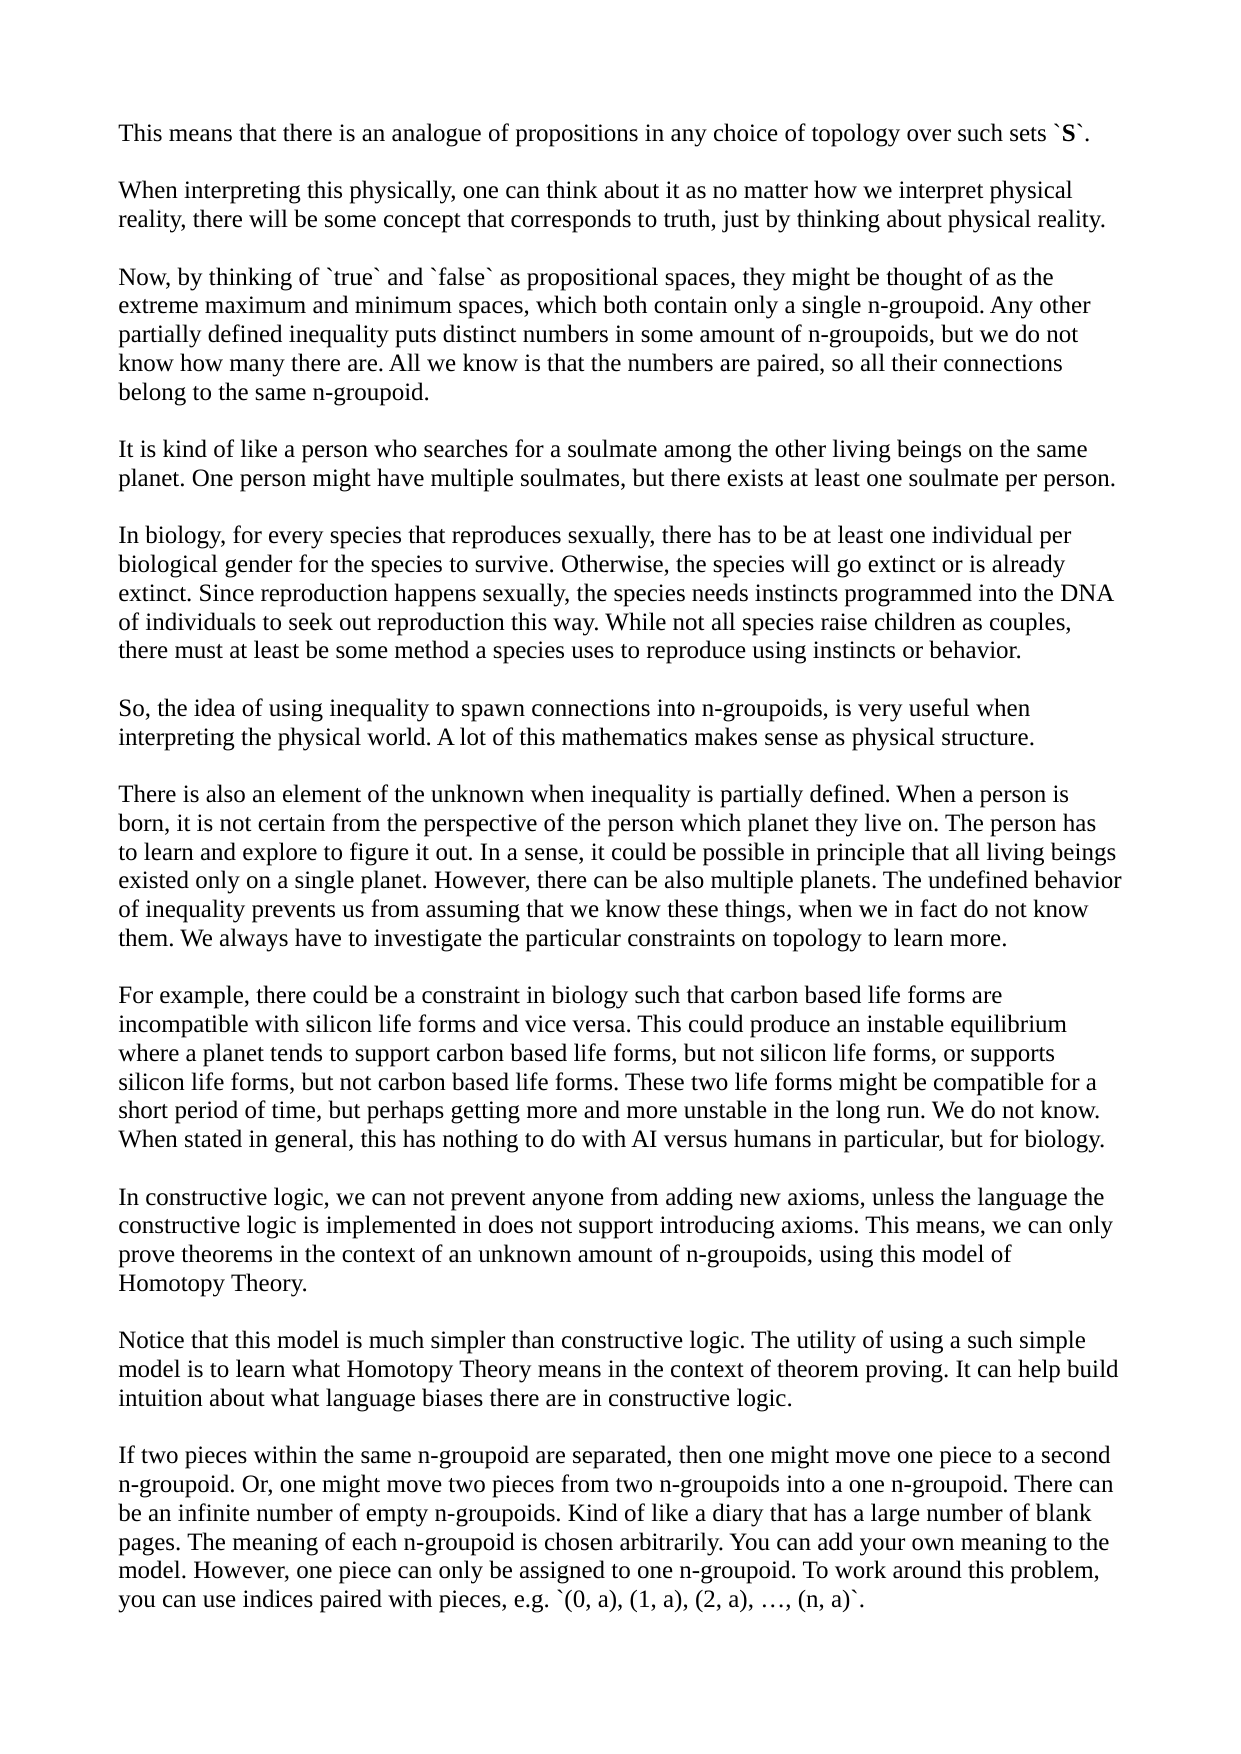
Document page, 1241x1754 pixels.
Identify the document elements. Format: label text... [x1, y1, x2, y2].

text For example, there could be a constraint in biology such that carbon based life forms are incompatible with silicon life forms and vice versa. This could produce an instable equilibrium where a planet tends to support carbon based life forms, but not silicon life forms, or supports silicon life forms, but not carbon based life forms. These two life forms might be compatible for a short period of time, but perhaps getting more and more unstable in the long run. We do not know. When stated in general, this has nothing to do with AI versus humans in particular, but for biology. [118, 981, 1122, 1153]
text In constructive logic, we can not prevent anyone from adding new axioms, unless the language the constructive logic is implemented in does not support introducing axioms. This means, we can only prove theorems in the context of an unknown amount of n-groupoids, using this model of Homotopy Theory. [118, 1182, 1122, 1297]
text When interpreting this physically, one can think about it as no matter how we interpret physical reality, there will be some concept that corresponds to truth, just by thinking about physical reality. [118, 176, 1122, 233]
text It is kind of like a person who searches for a soulmate among the other living beings on the same planet. One person might have multiple soulmates, but there exists at least one soulmate per person. [118, 434, 1122, 492]
text This means that there is an analogue of propositions in any choice of topology over such sets `S`. [118, 118, 1122, 147]
text There is also an element of the unknown when inequality is partially defined. When a person is born, it is not certain from the perspective of the person which planet they live on. The person has to learn and explore to figure it out. In a sense, it could be possible in principle that all living beings existed only on a single planet. However, there can be also multiple planets. The undefined behavior of inequality prevents us from assuming that we know these things, when we in fact do not know them. We always have to investigate the particular constraints on topology to learn more. [118, 779, 1122, 952]
text In biology, for every species that reproduces sexually, there has to be at least one individual per biological gender for the species to survive. Otherwise, the species will go extinct or is already extinct. Since reproduction happens sexually, the species needs instincts programmed into the DNA of individuals to seek out reproduction this way. While not all species raise children as couples, there must at least be some method a species uses to reproduce using instincts or behavior. [118, 521, 1122, 664]
text So, the idea of using inequality to spawn connections into n-groupoids, is very useful when interpreting the physical world. A lot of this mathematics makes sense as physical structure. [118, 693, 1122, 751]
text Notice that this model is much simpler than constructive logic. The utility of using a such simple model is to learn what Homotopy Theory means in the context of theorem proving. It can help build intuition about what language biases there are in constructive logic. [118, 1326, 1122, 1412]
text Now, by thinking of `true` and `false` as propositional spaces, they might be thought of as the extreme maximum and minimum spaces, which both contain only a single n-groupoid. Any other partially defined inequality puts distinct numbers in some amount of n-groupoids, but we do not know how many there are. All we know is that the numbers are paired, so all their connections belong to the same n-groupoid. [118, 262, 1122, 406]
text If two pieces within the same n-groupoid are separated, then one might move one piece to a second n-groupoid. Or, one might move two pieces from two n-groupoids into a one n-groupoid. There can be an infinite number of empty n-groupoids. Kind of like a diary that has a large number of blank pages. The meaning of each n-groupoid is chosen arbitrarily. You can add your own meaning to the model. However, one piece can only be assigned to one n-groupoid. To work around this problem, you can use indices paired with pieces, e.g. `(0, a), (1, a), (2, a), …, (n, a)`. [118, 1441, 1122, 1613]
